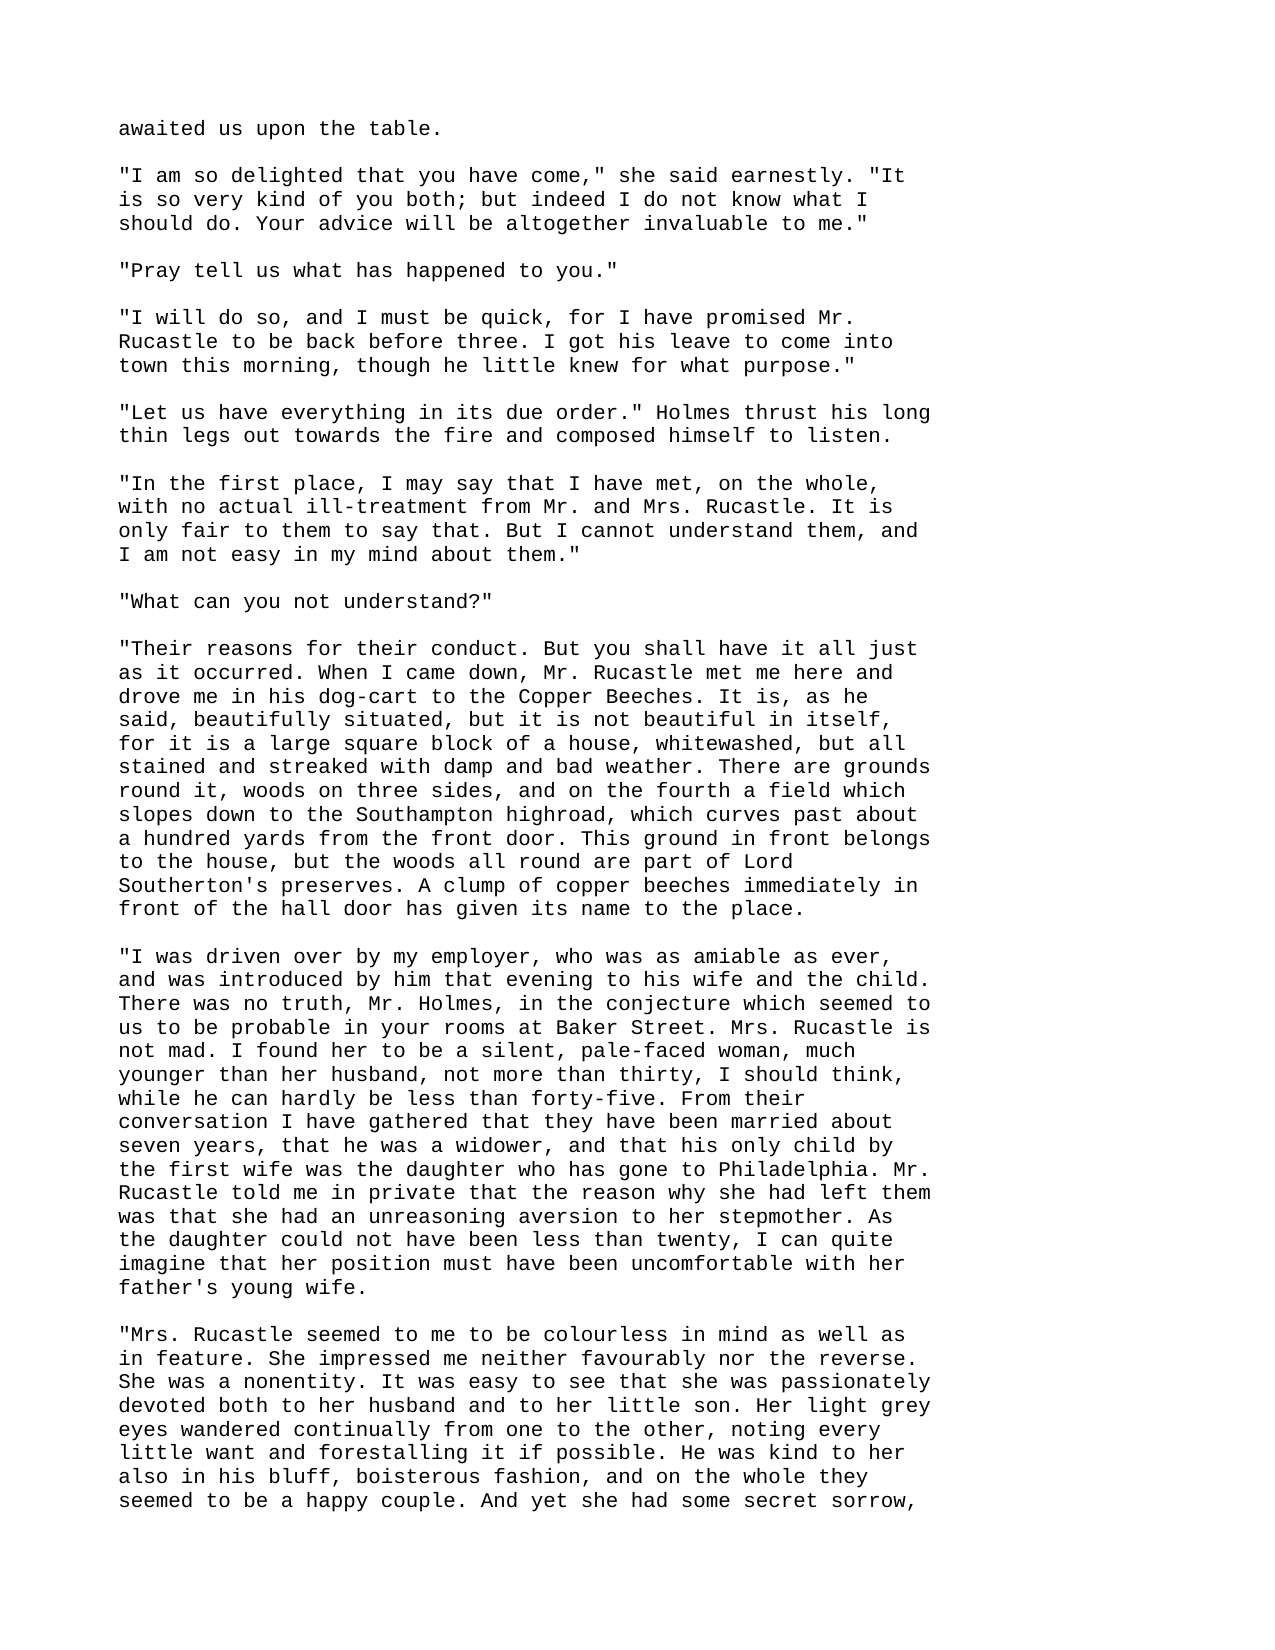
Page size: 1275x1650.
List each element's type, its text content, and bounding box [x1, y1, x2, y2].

text seven years, that he was a widower, and that his only child by [118, 1135, 1157, 1158]
text Rucastle told me in private that the reason why she had left them [118, 1182, 1157, 1206]
text "I am so delighted that you have come," she said earnestly. "It [118, 165, 1157, 189]
text seemed to be a happy couple. And yet she had some secret sorrow, [118, 1489, 1157, 1513]
text imagine that her position must have been uncomfortable with her [118, 1253, 1157, 1277]
text the daughter could not have been less than twenty, I can quite [118, 1229, 1157, 1253]
text for it is a large square block of a house, whitewashed, but all [118, 733, 1157, 757]
text is so very kind of you both; but indeed I do not know what I [118, 189, 1157, 213]
text younger than her husband, not more than thirty, I should think, [118, 1064, 1157, 1088]
text a hundred yards from the front door. This ground in front belongs [118, 827, 1157, 851]
text "Pray tell us what has happened to you." [118, 260, 1157, 284]
text town this morning, though he little knew for what purpose." [118, 354, 1157, 378]
text drove me in his dog-cart to the Copper Beeches. It is, as he [118, 686, 1157, 709]
text in feature. She impressed me neither favourably nor the reverse. [118, 1348, 1157, 1371]
text She was a nonentity. It was easy to see that she was passionately [118, 1371, 1157, 1395]
text awaited us upon the table. [118, 118, 1157, 142]
text as it occurred. When I came down, Mr. Rucastle met me here and [118, 662, 1157, 686]
text "Let us have everything in its due order." Holmes thrust his long [118, 402, 1157, 426]
text There was no truth, Mr. Holmes, in the conjecture which seemed to [118, 993, 1157, 1017]
text while he can hardly be less than forty-five. From their [118, 1088, 1157, 1111]
text the first wife was the daughter who has gone to Philadelphia. Mr. [118, 1158, 1157, 1182]
text stained and streaked with damp and bad weather. There are grounds [118, 757, 1157, 780]
text Southerton's preserves. A clump of copper beeches immediately in [118, 875, 1157, 898]
text eyes wandered continually from one to the other, noting every [118, 1419, 1157, 1442]
text should do. Your advice will be altogether invaluable to me." [118, 213, 1157, 236]
text I am not easy in my mind about them." [118, 544, 1157, 567]
text also in his bluff, boisterous fashion, and on the whole they [118, 1466, 1157, 1489]
text round it, woods on three sides, and on the fourth a field which [118, 780, 1157, 804]
text "What can you not understand?" [118, 591, 1157, 615]
text "Their reasons for their conduct. But you shall have it all just [118, 638, 1157, 662]
text not mad. I found her to be a silent, pale-faced woman, much [118, 1040, 1157, 1064]
text conversation I have gathered that they have been married about [118, 1111, 1157, 1135]
text to the house, but the woods all round are part of Lord [118, 851, 1157, 875]
text us to be probable in your rooms at Baker Street. Mrs. Rucastle is [118, 1017, 1157, 1040]
text and was introduced by him that evening to his wife and the child. [118, 969, 1157, 993]
text said, beautifully situated, but it is not beautiful in itself, [118, 709, 1157, 733]
text "In the first place, I may say that I have met, on the whole, [118, 473, 1157, 496]
text "Mrs. Rucastle seemed to me to be colourless in mind as well as [118, 1324, 1157, 1348]
text "I will do so, and I must be quick, for I have promised Mr. [118, 307, 1157, 331]
text devoted both to her husband and to her little son. Her light grey [118, 1395, 1157, 1419]
text Rucastle to be back before three. I got his leave to come into [118, 331, 1157, 354]
text front of the hall door has given its name to the place. [118, 898, 1157, 922]
text little want and forestalling it if possible. He was kind to her [118, 1442, 1157, 1466]
text only fair to them to say that. But I cannot understand them, and [118, 520, 1157, 544]
text father's young wife. [118, 1277, 1157, 1300]
text slopes down to the Southampton highroad, which curves past about [118, 804, 1157, 827]
text with no actual ill-treatment from Mr. and Mrs. Rucastle. It is [118, 496, 1157, 520]
text thin legs out towards the fire and composed himself to listen. [118, 426, 1157, 449]
text was that she had an unreasoning aversion to her stepmother. As [118, 1206, 1157, 1229]
text "I was driven over by my employer, who was as amiable as ever, [118, 946, 1157, 969]
